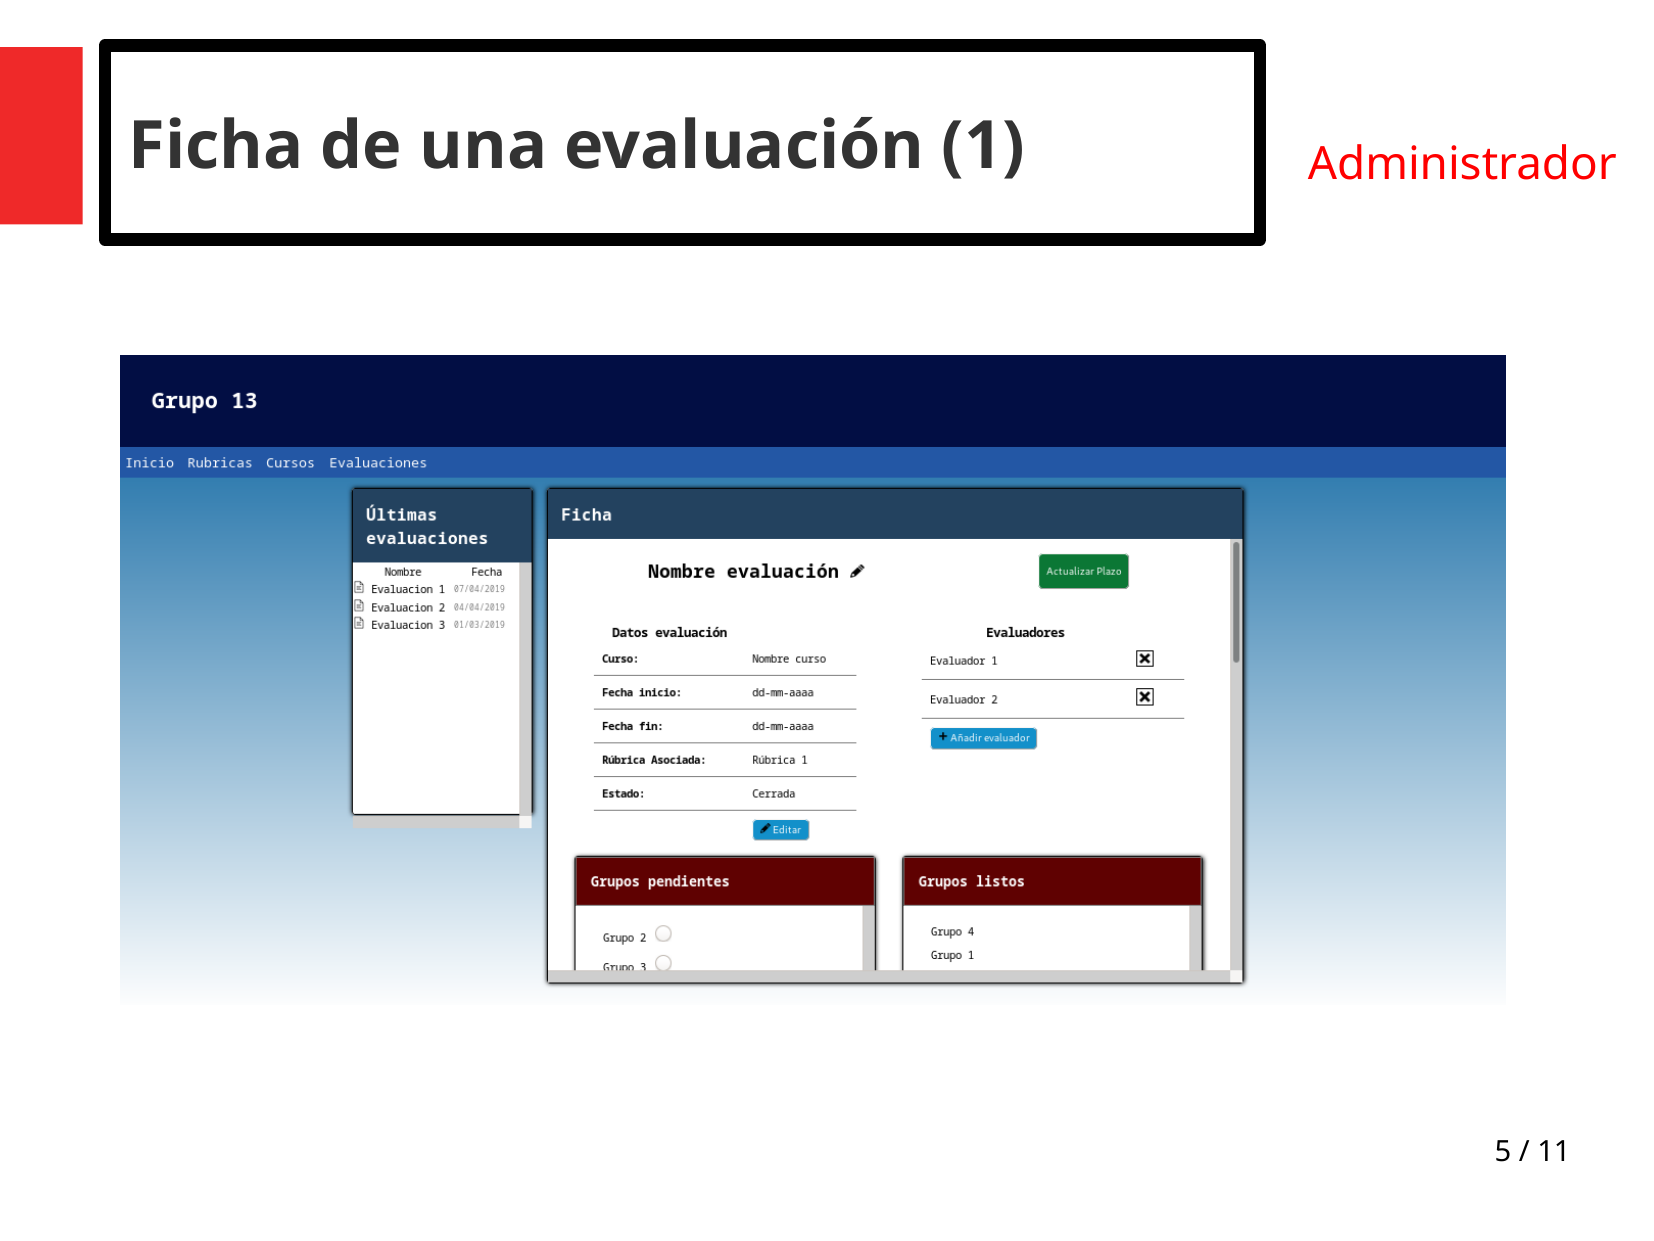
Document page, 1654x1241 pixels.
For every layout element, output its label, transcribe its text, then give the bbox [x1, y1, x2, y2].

text_box Administrador [1266, 60, 1654, 241]
title Ficha de una evaluación (1) [105, 45, 1261, 240]
picture [120, 355, 1506, 1006]
